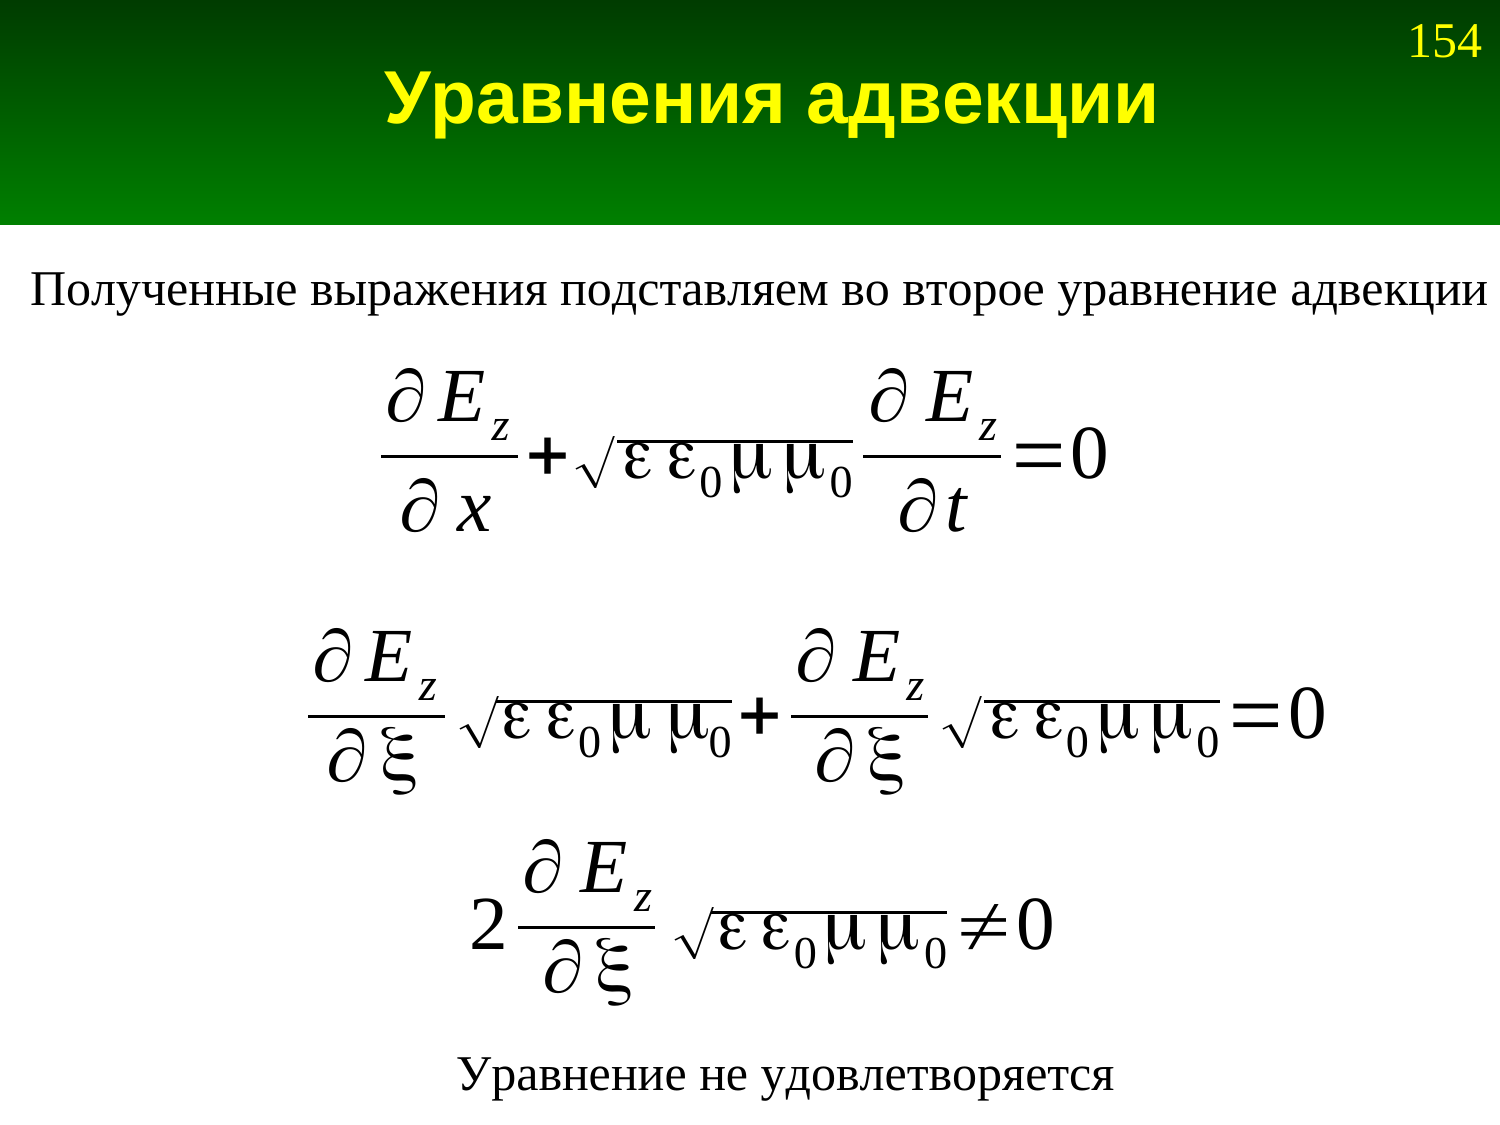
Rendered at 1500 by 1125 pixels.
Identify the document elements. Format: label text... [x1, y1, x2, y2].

text_box Уравнение не удовлетворяется [441, 1033, 1130, 1109]
chart [356, 354, 1132, 549]
text_box Полученные выражения подставляем во второе уравнение адвекции [15, 248, 1500, 323]
chart [450, 825, 1075, 1010]
title Уравнения адвекции [123, 0, 1399, 192]
chart [283, 614, 1347, 799]
